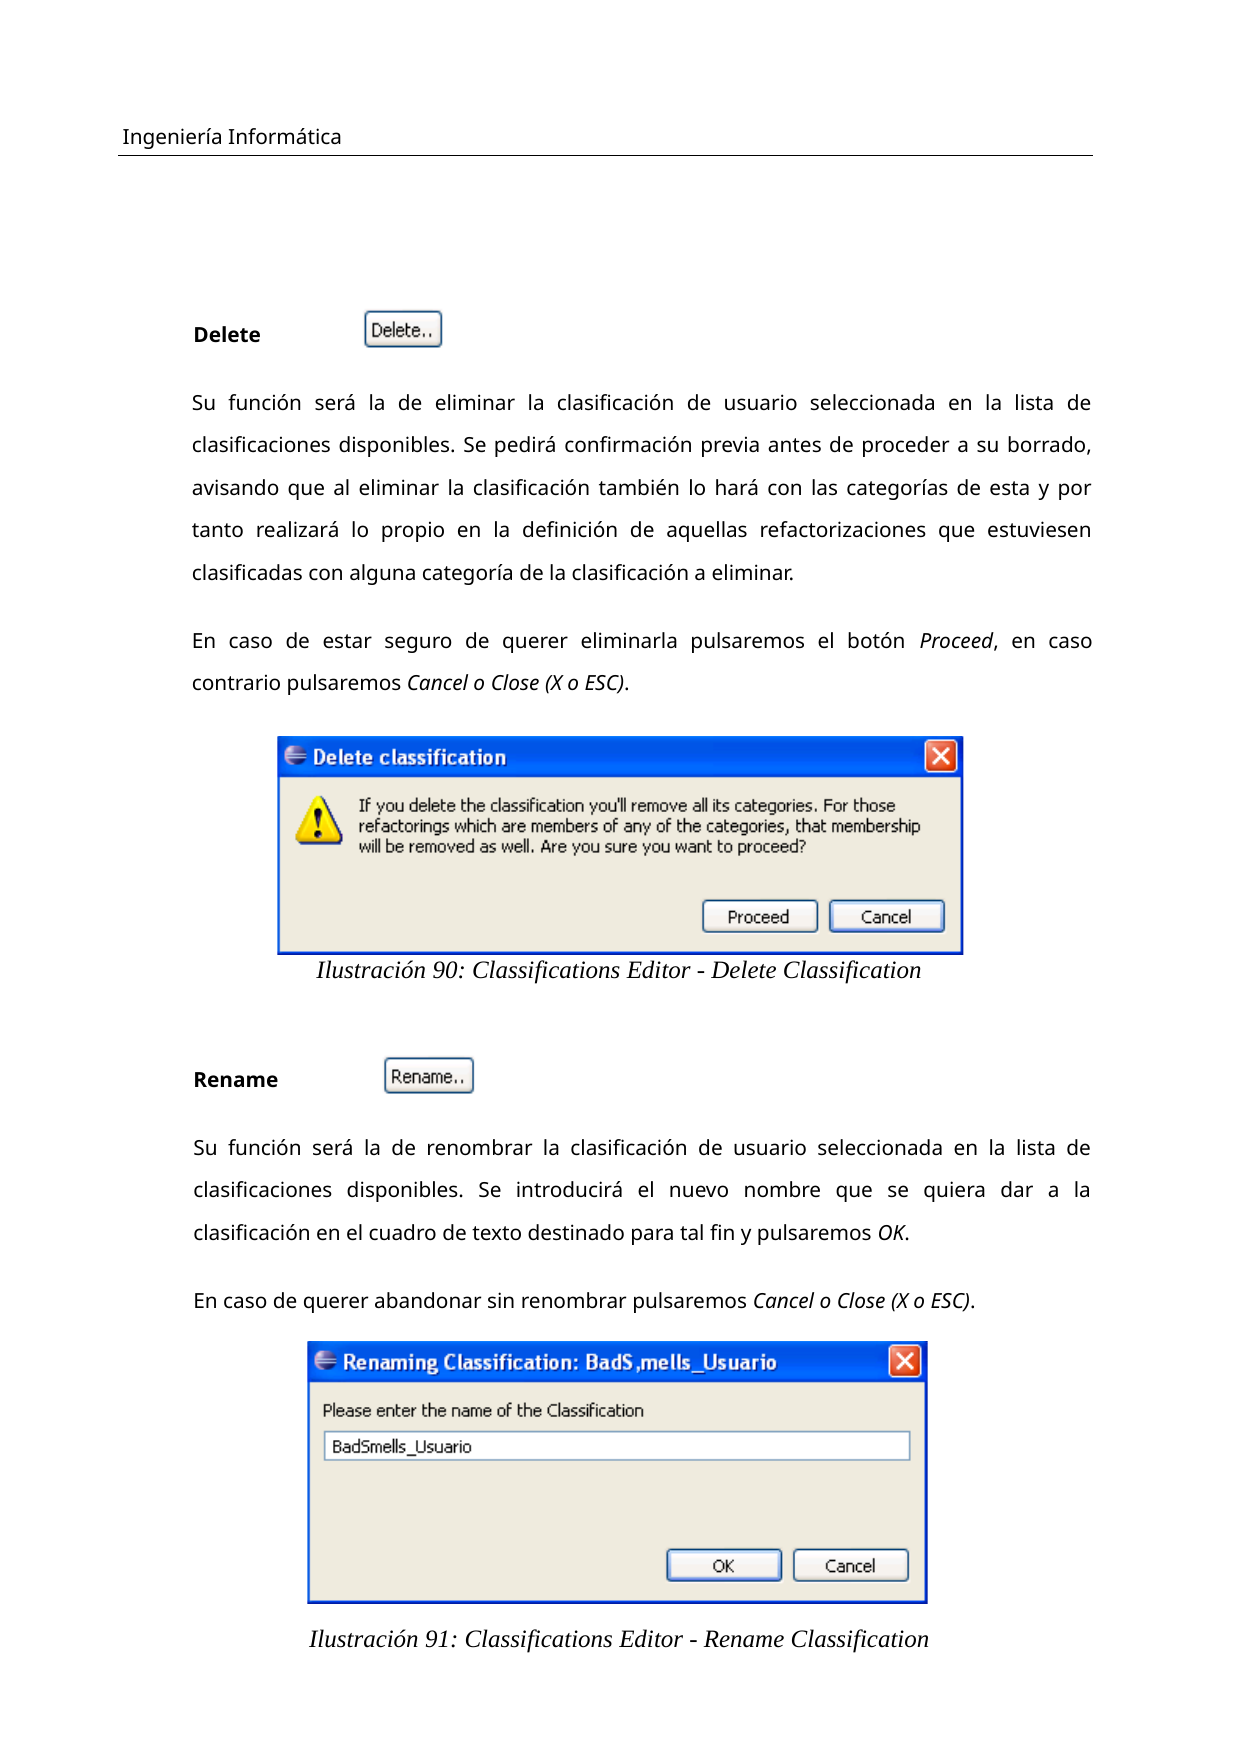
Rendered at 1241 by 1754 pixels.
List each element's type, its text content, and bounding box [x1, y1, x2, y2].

text Su función será la de eliminar la clasificación de usuario seleccionada en la lista de clasificaciones disponibles. Se pedirá confirmación previa antes de proceder a su borrado, avisando que al eliminar la clasificación también lo hará con las categorías de esta y por tanto realizará lo propio en la definición de aquellas refactorizaciones que estuviesen clasificadas con alguna categoría de la clasificación a eliminar. [192, 388, 1093, 587]
picture [307, 1341, 928, 1604]
text En caso de estar seguro de querer eliminarla pulsaremos el botón Proceed, en caso contrario pulsaremos Cancel o Close (X o ESC). [192, 626, 1093, 697]
text Ilustración 90: Classifications Editor - Delete Classification [277, 955, 963, 983]
text [455, 320, 1093, 348]
text [482, 1065, 1093, 1094]
text Ilustración 91: Classifications Editor - Rename Classification [307, 1604, 933, 1653]
text [307, 1322, 933, 1335]
text Delete [193, 320, 357, 348]
text En caso de querer abandonar sin renombrar pulsaremos Cancel o Close (X o ESC). [193, 1286, 1093, 1314]
picture [277, 736, 964, 955]
text Su función será la de renombrar la clasificación de usuario seleccionada en la lista de clasificaciones disponibles. Se introducirá el nuevo nombre que se quiera dar a la clasificación en el cuadro de texto destinado para tal fin y pulsaremos OK. [193, 1133, 1093, 1247]
text Rename [193, 1065, 380, 1094]
